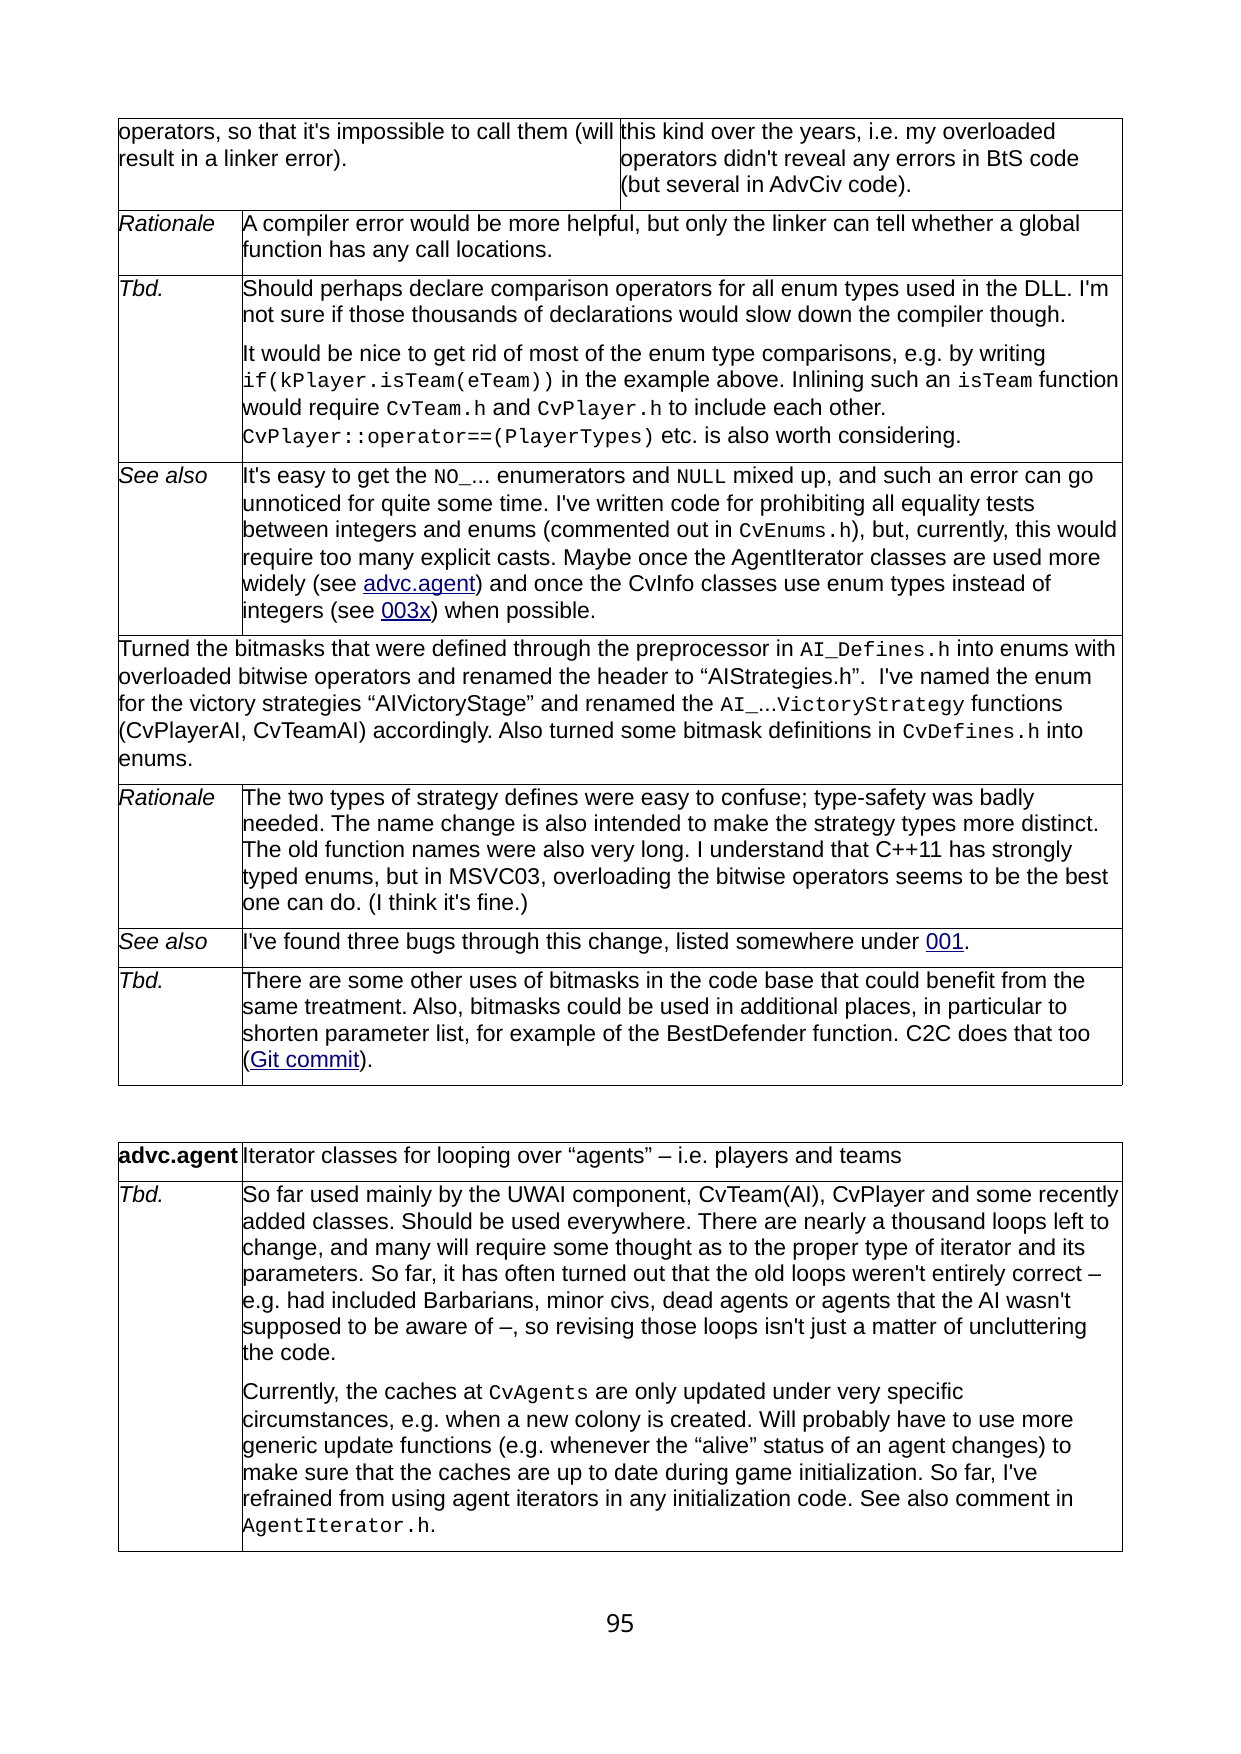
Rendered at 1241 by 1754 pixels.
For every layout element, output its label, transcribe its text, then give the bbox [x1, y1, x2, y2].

table_header Iterator classes for looping over “agents” – i.e. players and teams [243, 1143, 1122, 1181]
table_cell I've found three bugs through this change, listed somewhere under 001. [243, 929, 1122, 967]
table_cell operators, so that it's impossible to call them (will result in a linker error). [119, 119, 620, 210]
table_cell The two types of strategy defines were easy to confuse; type-safety was badly needed. The name change is also intended to make the strategy types more distinct. The old function names were also very long. I understand that C++11 has strongly typed enums, but in MSVC03, overloading the bitwise operators seems to be the best one can do. (I think it's fine.) [243, 785, 1122, 928]
table_cell Rationale [119, 211, 242, 275]
table_cell Tbd. [119, 276, 242, 462]
table_cell Tbd. [119, 1182, 242, 1551]
table_header advc.agent [119, 1143, 242, 1181]
table_cell A compiler error would be more helpful, but only the linker can tell whether a global function has any call locations. [243, 211, 1122, 275]
table_cell this kind over the years, i.e. my overloaded operators didn't reveal any errors in BtS code (but several in AdvCiv code). [621, 119, 1122, 210]
table_cell So far used mainly by the UWAI component, CvTeam(AI), CvPlayer and some recently added classes. Should be used everywhere. There are nearly a thousand loops left to change, and many will require some thought as to the proper type of iterator and its parameters. So far, it has often turned out that the old loops weren't entirely correct – e.g. had included Barbarians, minor civs, dead agents or agents that the AI wasn't supposed to be aware of –, so revising those loops isn't just a matter of uncluttering the code. Currently, the caches at CvAgents are only updated under very specific circumstances, e.g. when a new colony is created. Will probably have to use more generic update functions (e.g. whenever the “alive” status of an agent changes) to make sure that the caches are up to date during game initialization. So far, I've refrained from using agent iterators in any initialization code. See also comment in AgentIterator.h. [243, 1182, 1122, 1551]
table_cell There are some other uses of bitmasks in the code base that could benefit from the same treatment. Also, bitmasks could be used in additional places, in particular to shorten parameter list, for example of the BestDefender function. C2C does that too (Git commit). [243, 968, 1122, 1085]
table_cell Turned the bitmasks that were defined through the preprocessor in AI_Defines.h into enums with overloaded bitwise operators and renamed the header to “AIStrategies.h”. I've named the enum for the victory strategies “AIVictoryStage” and renamed the AI_...VictoryStrategy functions (CvPlayerAI, CvTeamAI) accordingly. Also turned some bitmask definitions in CvDefines.h into enums. [119, 636, 1122, 784]
table_cell See also [119, 929, 242, 967]
table_cell See also [119, 463, 242, 635]
table_cell Tbd. [119, 968, 242, 1085]
table_cell Should perhaps declare comparison operators for all enum types used in the DLL. I'm not sure if those thousands of declarations would slow down the compiler though. It would be nice to get rid of most of the enum type comparisons, e.g. by writing if(kPlayer.isTeam(eTeam)) in the example above. Inlining such an isTeam function would require CvTeam.h and CvPlayer.h to include each other. CvPlayer::operator==(PlayerTypes) etc. is also worth considering. [243, 276, 1122, 462]
table_cell Rationale [119, 785, 242, 928]
table_cell It's easy to get the NO_... enumerators and NULL mixed up, and such an error can go unnoticed for quite some time. I've written code for prohibiting all equality tests between integers and enums (commented out in CvEnums.h), but, currently, this would require too many explicit casts. Maybe once the AgentIterator classes are used more widely (see advc.agent) and once the CvInfo classes use enum types instead of integers (see 003x) when possible. [243, 463, 1122, 635]
